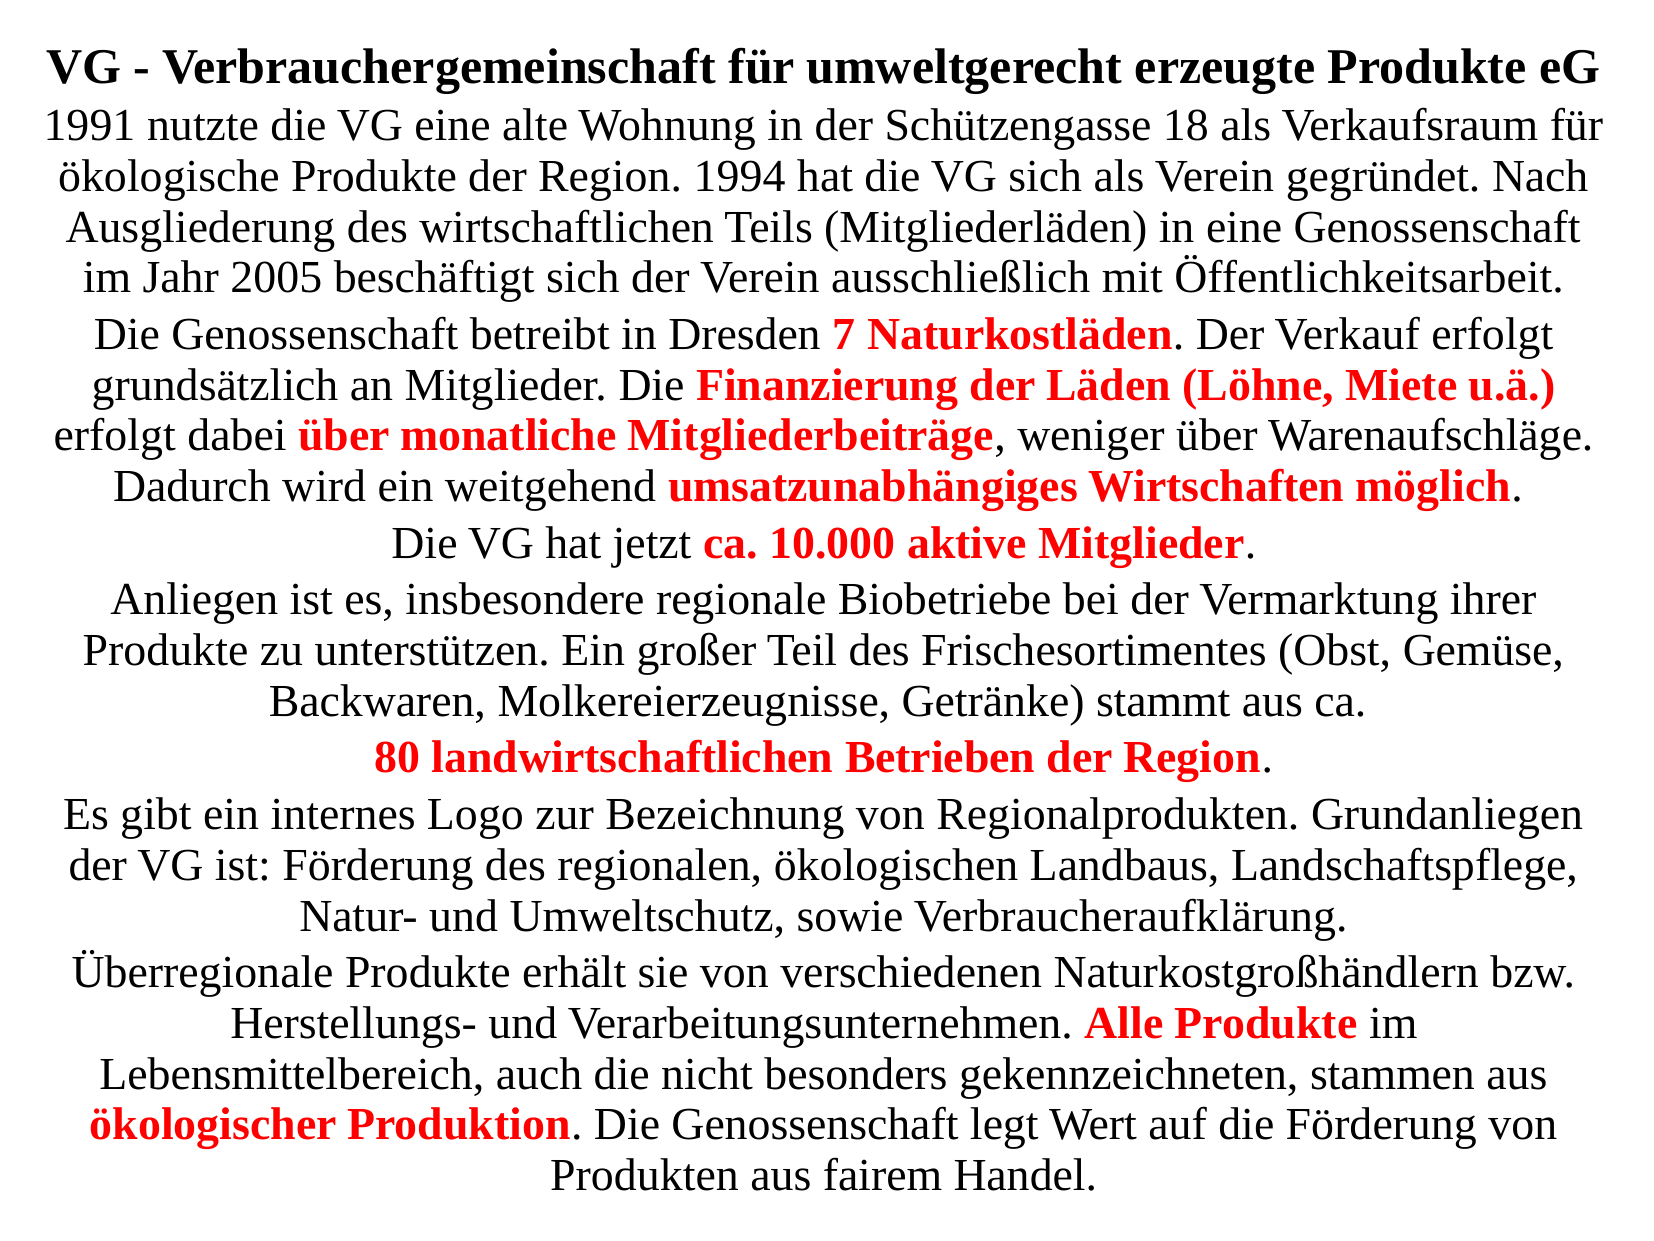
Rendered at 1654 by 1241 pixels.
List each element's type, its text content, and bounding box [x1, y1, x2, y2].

text_box VG - Verbrauchergemeinschaft für umweltgerecht erzeugte Produkte eG 1991 nutzte die VG eine alte Wohnung in der Schützengasse 18 als Verkaufsraum für ökologische Produkte der Region. 1994 hat die VG sich als Verein gegründet. Nach Ausgliederung des wirtschaftlichen Teils (Mitgliederläden) in eine Genossenschaft im Jahr 2005 beschäftigt sich der Verein ausschließlich mit Öffentlichkeitsarbeit. Die Genossenschaft betreibt in Dresden 7 Naturkostläden. Der Verkauf erfolgt grundsätzlich an Mitglieder. Die Finanzierung der Läden (Löhne, Miete u.ä.) erfolgt dabei über monatliche Mitgliederbeiträge, weniger über Warenaufschläge. Dadurch wird ein weitgehend umsatzunabhängiges Wirtschaften möglich. Die VG hat jetzt ca. 10.000 aktive Mitglieder. Anliegen ist es, insbesondere regionale Biobetriebe bei der Vermarktung ihrer Produkte zu unterstützen. Ein großer Teil des Frischesortimentes (Obst, Gemüse, Backwaren, Molkereierzeugnisse, Getränke) stammt aus ca. 80 landwirtschaftlichen Betrieben der Region. Es gibt ein internes Logo zur Bezeichnung von Regionalprodukten. Grundanliegen der VG ist: Förderung des regionalen, ökologischen Landbaus, Landschaftspflege, Natur- und Umweltschutz, sowie Verbraucheraufklärung. Überregionale Produkte erhält sie von verschiedenen Naturkostgroßhändlern bzw. Herstellungs- und Verarbeitungsunternehmen. Alle Produkte im Lebensmittelbereich, auch die nicht besonders gekennzeichneten, stammen aus ökologischer Produktion. Die Genossenschaft legt Wert auf die Förderung von Produkten aus fairem Handel. [28, 31, 1621, 1215]
